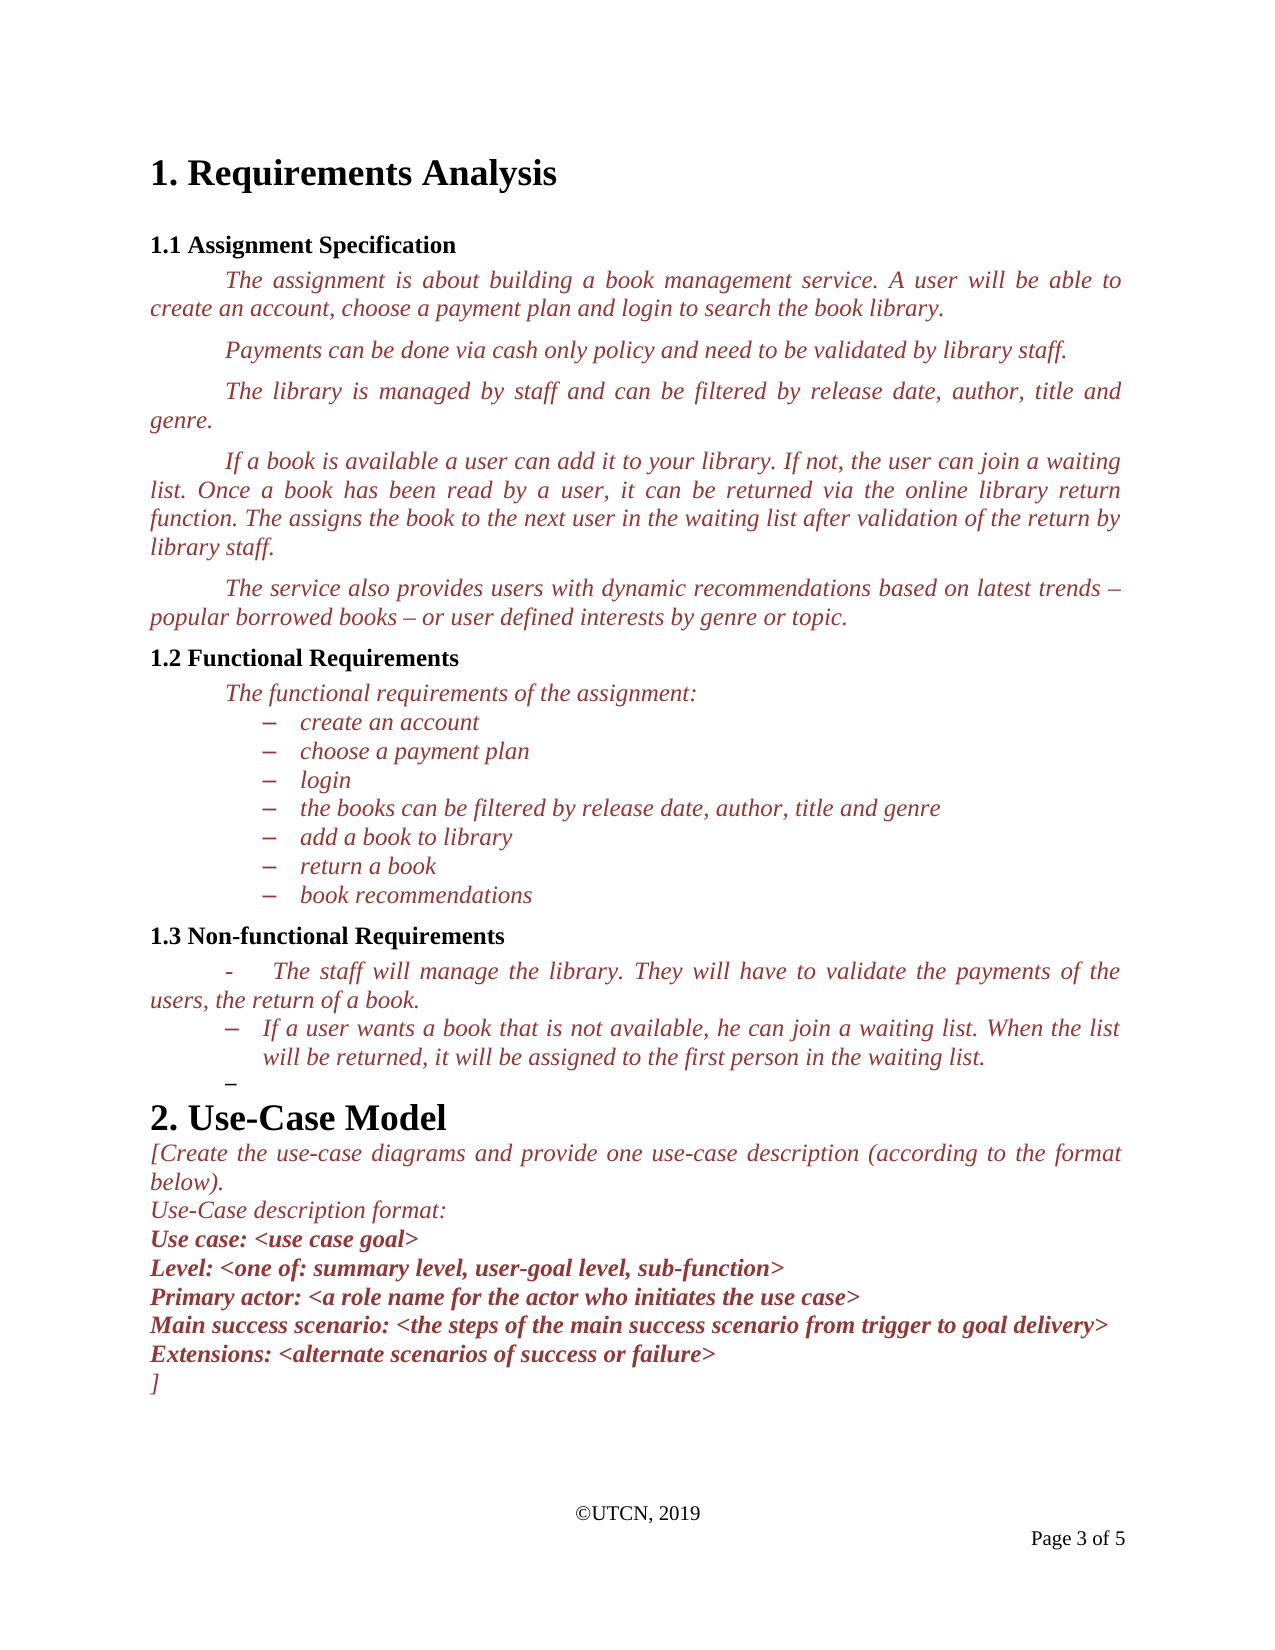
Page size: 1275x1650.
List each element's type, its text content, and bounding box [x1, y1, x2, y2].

text If a book is available a user can add it to your library. If not, the user can join a waiting list. Once a book has been read by a user, it can be returned via the online library return function. The assigns the book to the next user in the waiting list after validation of the return by library staff. [150, 446, 1125, 561]
list return a book [262, 851, 1125, 880]
title 1. Requirements Analysis [150, 150, 1125, 193]
subtitle Assignment Specification [150, 230, 1125, 258]
text The service also provides users with dynamic recommendations based on latest trends – popular borrowed books – or user defined interests by genre or topic. [150, 573, 1125, 631]
title Level: <one of: summary level, user-goal level, sub-function> [150, 1253, 1125, 1282]
text The assignment is about building a book management service. A user will be able to create an account, choose a payment plan and login to search the book library. [150, 265, 1125, 322]
list create an account [262, 707, 1125, 736]
title Use case: <use case goal> [150, 1224, 1125, 1253]
text [Create the use-case diagrams and provide one use-case description (according to the format below). [150, 1138, 1125, 1196]
list If a user wants a book that is not available, he can join a waiting list. When the list will be returned, it will be assigned to the first person in the waiting list. [225, 1013, 1125, 1071]
title 2. Use-Case Model [150, 1095, 1125, 1138]
subtitle Non-functional Requirements [150, 921, 1125, 950]
title Extensions: <alternate scenarios of success or failure> [150, 1339, 1125, 1368]
list choose a payment plan [262, 736, 1125, 765]
text Payments can be done via cash only policy and need to be validated by library staff. [150, 335, 1125, 363]
subtitle Functional Requirements [150, 643, 1125, 672]
text The functional requirements of the assignment: [150, 678, 1125, 707]
list the books can be filtered by release date, author, title and genre [262, 793, 1125, 822]
text The library is managed by staff and can be filtered by release date, author, title and genre. [150, 376, 1125, 433]
list login [262, 765, 1125, 793]
title ] [150, 1368, 1125, 1397]
list book recommendations [262, 880, 1125, 908]
title Primary actor: <a role name for the actor who initiates the use case> [150, 1282, 1125, 1311]
title Main success scenario: <the steps of the main success scenario from trigger to goal delivery> [150, 1311, 1125, 1339]
text - The staff will manage the library. They will have to validate the payments of the users, the return of a book. [150, 956, 1125, 1013]
text Use-Case description format: [150, 1196, 1125, 1224]
list add a book to library [262, 822, 1125, 851]
